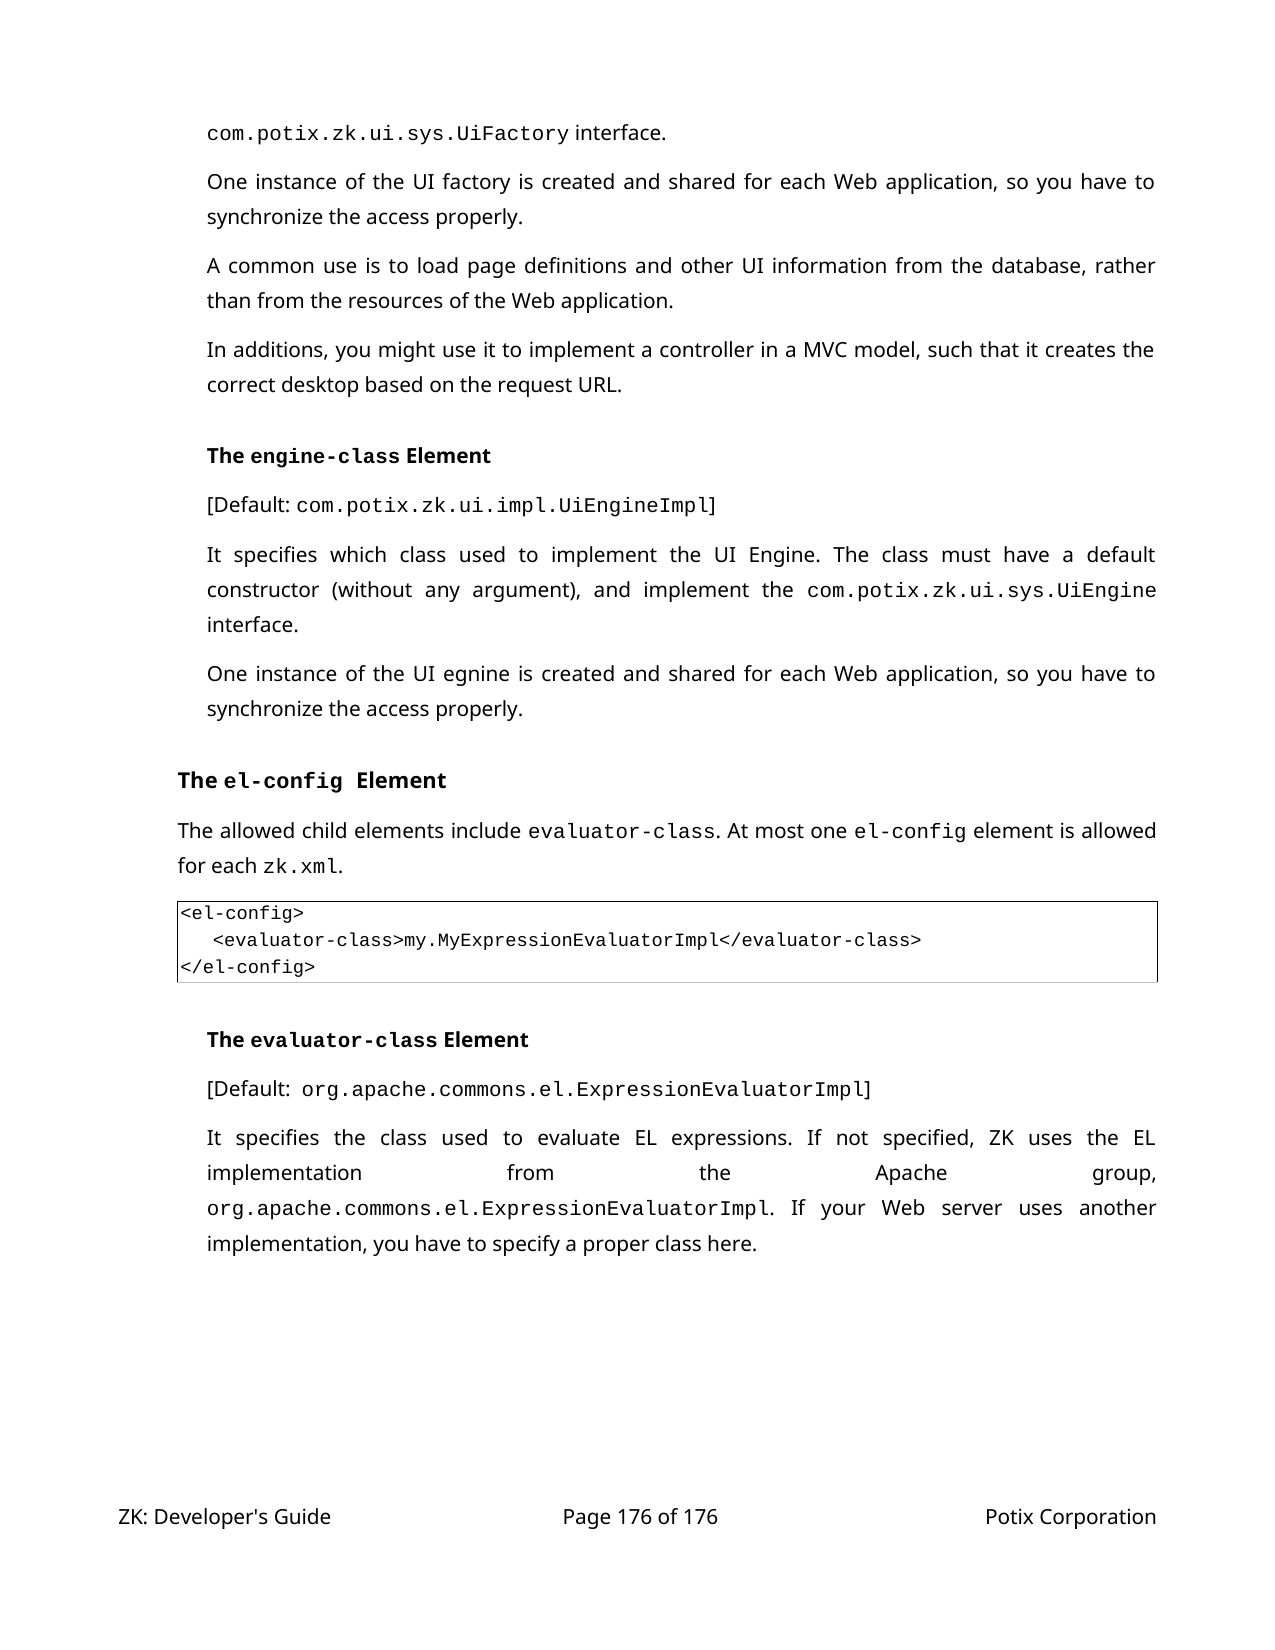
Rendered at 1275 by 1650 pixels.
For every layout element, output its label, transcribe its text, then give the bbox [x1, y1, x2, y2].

subtitle The engine-class Element [207, 441, 1157, 470]
subtitle The el-config Element [177, 765, 1157, 795]
text A common use is to load page definitions and other UI information from the database, rather than from the resources of the Web application. [207, 251, 1157, 315]
text The allowed child elements include evaluator-class. At most one el-config element is allowed for each zk.xml. [177, 816, 1157, 880]
text It specifies the class used to evaluate EL expressions. If not specified, ZK uses the EL implementation from the Apache group, org.apache.commons.el.ExpressionEvaluatorImpl. If your Web server uses another implementation, you have to specify a proper class here. [207, 1123, 1157, 1257]
text com.potix.zk.ui.sys.UiFactory interface. [207, 118, 1157, 147]
text One instance of the UI egnine is created and shared for each Web application, so you have to synchronize the access properly. [207, 659, 1157, 723]
text </el-config> [178, 955, 1157, 982]
text <el-config> [178, 902, 1157, 925]
text In additions, you might use it to implement a controller in a MVC model, such that it creates the correct desktop based on the request URL. [207, 335, 1157, 399]
text One instance of the UI factory is created and shared for each Web application, so you have to synchronize the access properly. [207, 167, 1157, 231]
text [Default: org.apache.commons.el.ExpressionEvaluatorImpl] [207, 1074, 1157, 1102]
text [Default: com.potix.zk.ui.impl.UiEngineImpl] [207, 491, 1157, 519]
text It specifies which class used to implement the UI Engine. The class must have a default constructor (without any argument), and implement the com.potix.zk.ui.sys.UiEngine interface. [207, 540, 1157, 639]
subtitle The evaluator-class Element [207, 1025, 1157, 1053]
text <evaluator-class>my.MyExpressionEvaluatorImpl</evaluator-class> [178, 928, 1157, 952]
